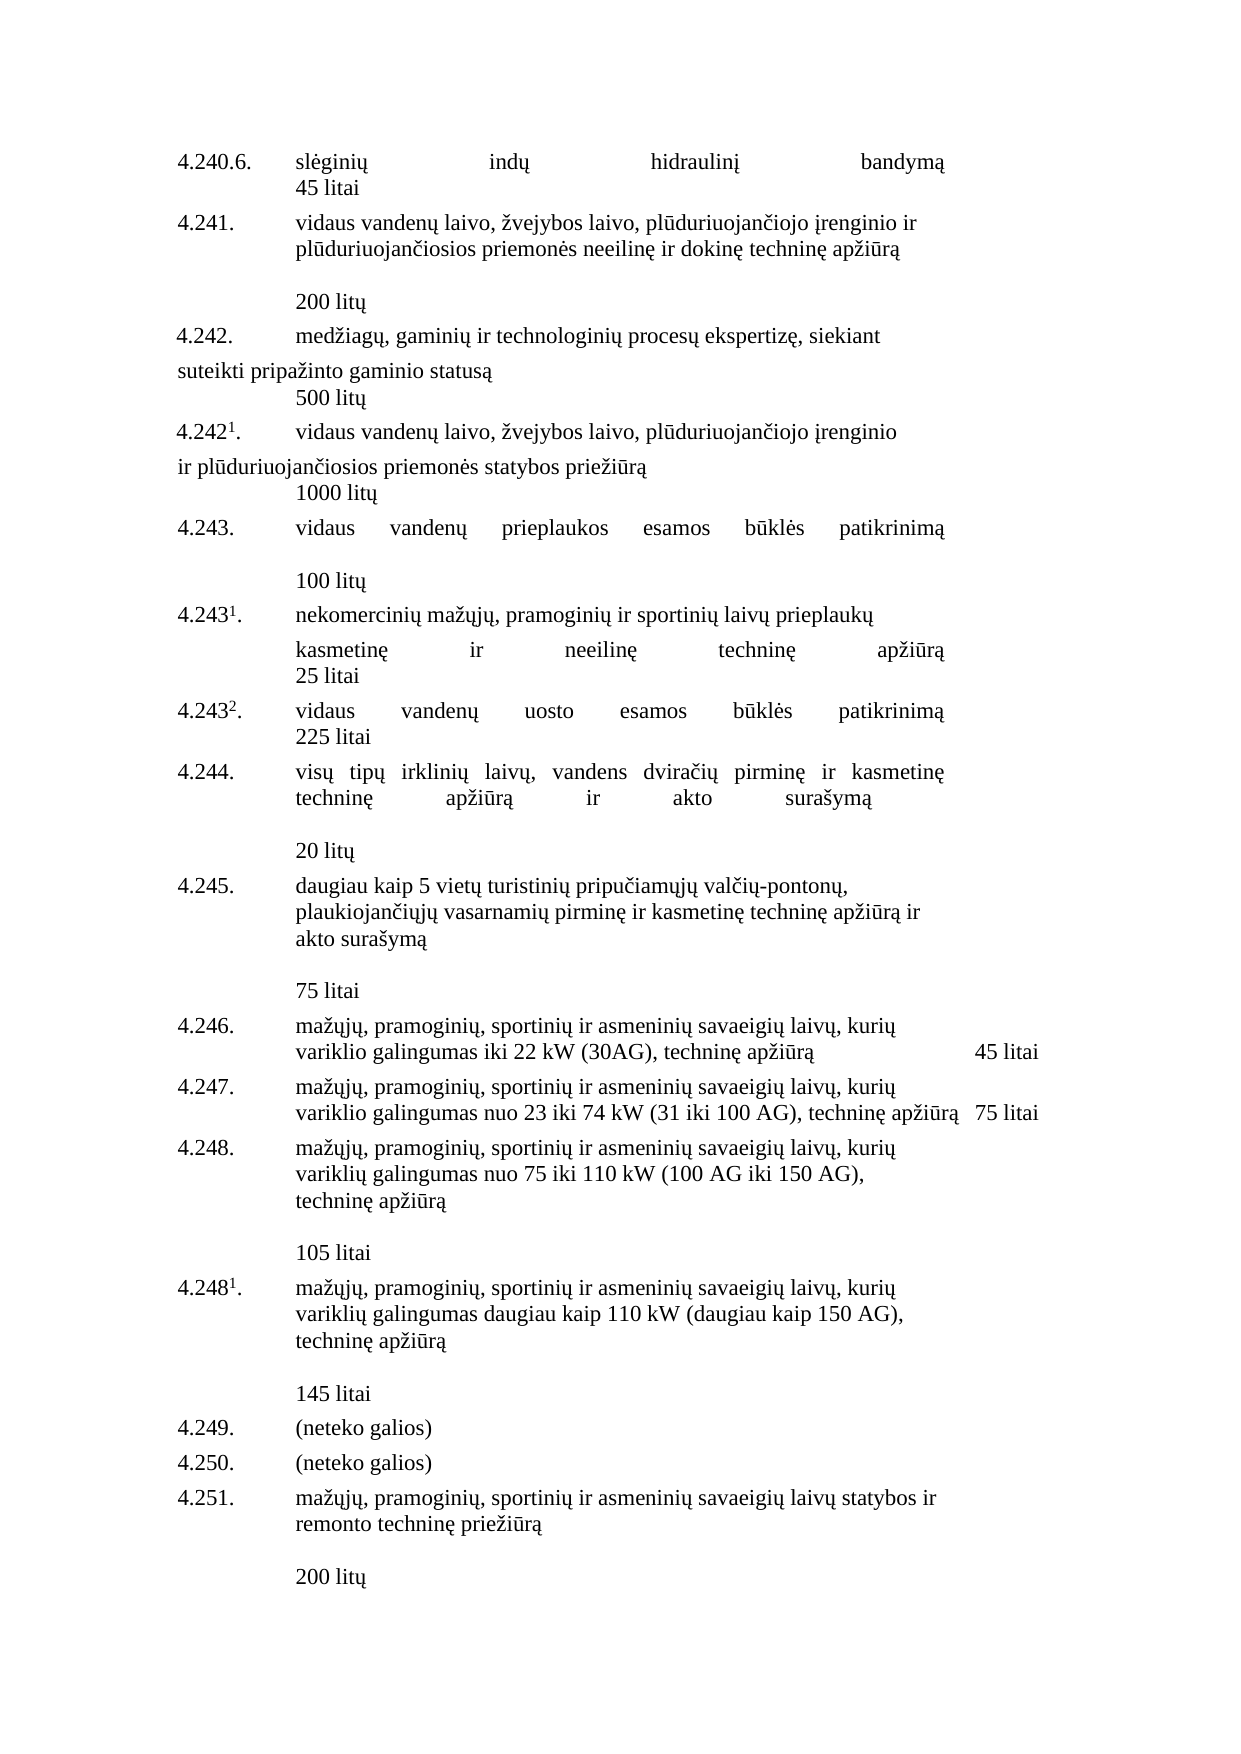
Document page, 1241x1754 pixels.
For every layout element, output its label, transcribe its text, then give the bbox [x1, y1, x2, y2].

text 4.2481. mažųjų, pramoginių, sportinių ir asmeninių savaeigių laivų, kurių variklių galingumas daugiau kaip 110 kW (daugiau kaip 150 AG), techninę apžiūrą 145 litai [177, 1274, 945, 1406]
text 4.2421. vidaus vandenų laivo, žvejybos laivo, plūduriuojančiojo įrenginio [176, 418, 945, 444]
text suteikti pripažinto gaminio statusą 500 litų [176, 357, 945, 410]
text 4.249. (neteko galios) [177, 1414, 945, 1441]
text 4.240.6. slėginių indų hidraulinį bandymą 45 litai [177, 148, 945, 200]
text 4.250. (neteko galios) [177, 1449, 945, 1475]
text 4.251. mažųjų, pramoginių, sportinių ir asmeninių savaeigių laivų statybos ir remonto techninę priežiūrą 200 litų [177, 1484, 945, 1589]
text 4.241. vidaus vandenų laivo, žvejybos laivo, plūduriuojančiojo įrenginio ir plūduriuojančiosios priemonės neeilinę ir dokinę techninę apžiūrą 200 litų [177, 209, 945, 314]
text 4.246. mažųjų, pramoginių, sportinių ir asmeninių savaeigių laivų, kurių variklio galingumas iki 22 kW (30AG), techninę apžiūrą 45 litai [177, 1012, 1122, 1065]
text 4.2432. vidaus vandenų uosto esamos būklės patikrinimą 225 litai [177, 697, 945, 750]
text 4.243. vidaus vandenų prieplaukos esamos būklės patikrinimą 100 litų [177, 514, 945, 593]
text 4.2431. nekomercinių mažųjų, pramoginių ir sportinių laivų prieplaukų [177, 601, 945, 628]
text kasmetinę ir neeilinę techninę apžiūrą 25 litai [177, 636, 945, 689]
text 4.247. mažųjų, pramoginių, sportinių ir asmeninių savaeigių laivų, kurių variklio galingumas nuo 23 iki 74 kW (31 iki 100 AG), techninę apžiūrą 75 litai [177, 1073, 1122, 1126]
text 4.242. medžiagų, gaminių ir technologinių procesų ekspertizę, siekiant [176, 322, 945, 349]
text 4.244. visų tipų irklinių laivų, vandens dviračių pirminę ir kasmetinę techninę apžiūrą ir akto surašymą 20 litų [177, 758, 945, 863]
text 4.245. daugiau kaip 5 vietų turistinių pripučiamųjų valčių-pontonų, plaukiojančiųjų vasarnamių pirminę ir kasmetinę techninę apžiūrą ir akto surašymą 75 litai [177, 872, 945, 1004]
text ir plūduriuojančiosios priemonės statybos priežiūrą 1000 litų [176, 453, 945, 506]
text 4.248. mažųjų, pramoginių, sportinių ir asmeninių savaeigių laivų, kurių variklių galingumas nuo 75 iki 110 kW (100 AG iki 150 AG), techninę apžiūrą 105 litai [177, 1134, 945, 1266]
